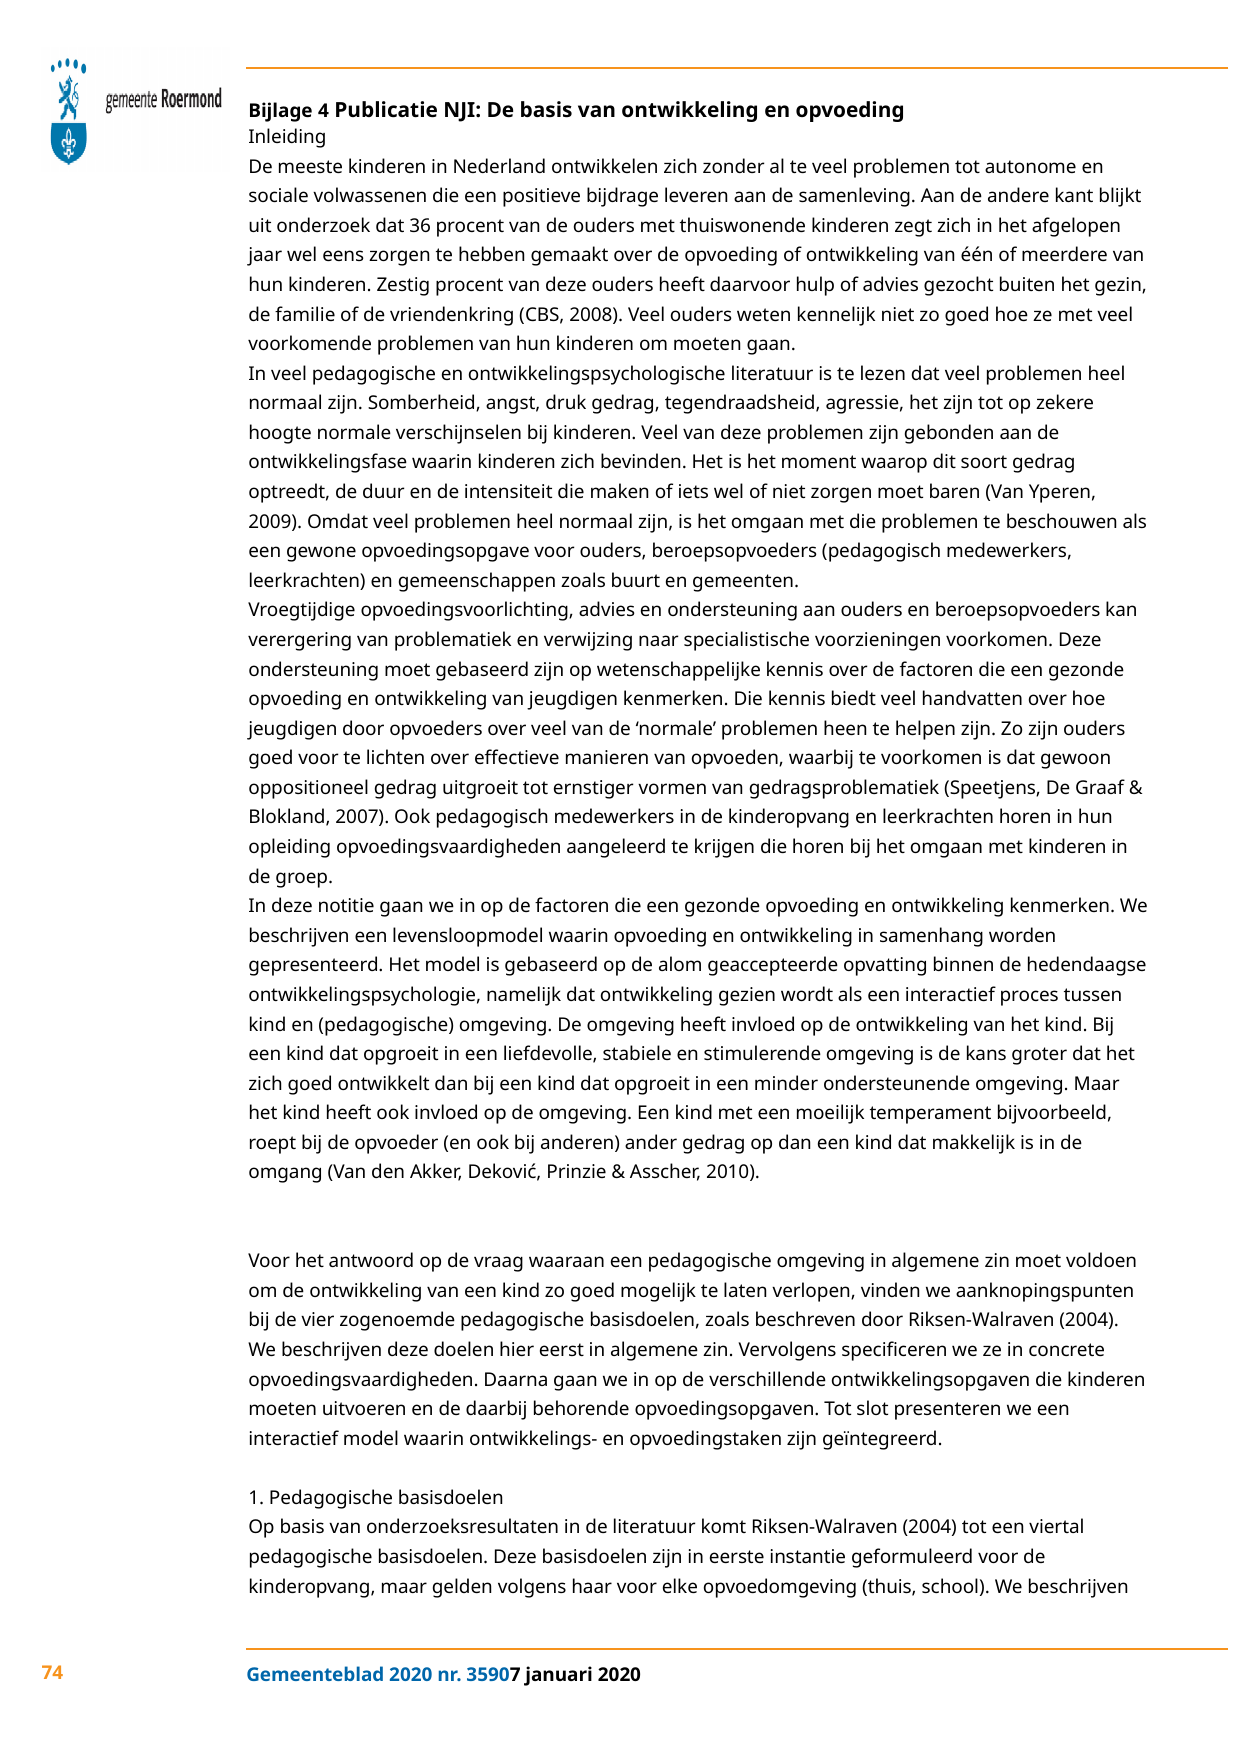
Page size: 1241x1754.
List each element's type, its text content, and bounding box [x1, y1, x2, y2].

picture [41, 47, 231, 172]
text Bijlage 4 Publicatie NJI: De basis van ontwikkeling en opvoeding [248, 95, 1152, 123]
text De meeste kinderen in Nederland ontwikkelen zich zonder al te veel problemen tot autonome en sociale volwassenen die een positieve bijdrage leveren aan de samenleving. Aan de andere kant blijkt uit onderzoek dat 36 procent van de ouders met thuiswonende kinderen zegt zich in het afgelopen jaar wel eens zorgen te hebben gemaakt over de opvoeding of ontwikkeling van één of meerdere van hun kinderen. Zestig procent van deze ouders heeft daarvoor hulp of advies gezocht buiten het gezin, de familie of de vriendenkring (CBS, 2008). Veel ouders weten kennelijk niet zo goed hoe ze met veel voorkomende problemen van hun kinderen om moeten gaan. [248, 153, 1152, 356]
text Op basis van onderzoeksresultaten in de literatuur komt Riksen-Walraven (2004) tot een viertal pedagogische basisdoelen. Deze basisdoelen zijn in eerste instantie geformuleerd voor de kinderopvang, maar gelden volgens haar voor elke opvoedomgeving (thuis, school). We beschrijven [248, 1514, 1152, 1599]
text In veel pedagogische en ontwikkelingspsychologische literatuur is te lezen dat veel problemen heel normaal zijn. Somberheid, angst, druk gedrag, tegendraadsheid, agressie, het zijn tot op zekere hoogte normale verschijnselen bij kinderen. Veel van deze problemen zijn gebonden aan de ontwikkelingsfase waarin kinderen zich bevinden. Het is het moment waarop dit soort gedrag optreedt, de duur en de intensiteit die maken of iets wel of niet zorgen moet baren (Van Yperen, 2009). Omdat veel problemen heel normaal zijn, is het omgaan met die problemen te beschouwen als een gewone opvoedingsopgave voor ouders, beroepsopvoeders (pedagogisch medewerkers, leerkrachten) en gemeenschappen zoals buurt en gemeenten. [248, 360, 1152, 593]
text Vroegtijdige opvoedingsvoorlichting, advies en ondersteuning aan ouders en beroepsopvoeders kan verergering van problematiek en verwijzing naar specialistische voorzieningen voorkomen. Deze ondersteuning moet gebaseerd zijn op wetenschappelijke kennis over de factoren die een gezonde opvoeding en ontwikkeling van jeugdigen kenmerken. Die kennis biedt veel handvatten over hoe jeugdigen door opvoeders over veel van de ‘normale’ problemen heen te helpen zijn. Zo zijn ouders goed voor te lichten over effectieve manieren van opvoeden, waarbij te voorkomen is dat gewoon oppositioneel gedrag uitgroeit tot ernstiger vormen van gedragsproblematiek (Speetjens, De Graaf & Blokland, 2007). Ook pedagogisch medewerkers in de kinderopvang en leerkrachten horen in hun opleiding opvoedingsvaardigheden aangeleerd te krijgen die horen bij het omgaan met kinderen in de groep. [248, 597, 1152, 889]
text In deze notitie gaan we in op de factoren die een gezonde opvoeding en ontwikkeling kenmerken. We beschrijven een levensloopmodel waarin opvoeding en ontwikkeling in samenhang worden gepresenteerd. Het model is gebaseerd op de alom geaccepteerde opvatting binnen de hedendaagse ontwikkelingspsychologie, namelijk dat ontwikkeling gezien wordt als een interactief proces tussen kind en (pedagogische) omgeving. De omgeving heeft invloed op de ontwikkeling van het kind. Bij een kind dat opgroeit in een liefdevolle, stabiele en stimulerende omgeving is de kans groter dat het zich goed ontwikkelt dan bij een kind dat opgroeit in een minder ondersteunende omgeving. Maar het kind heeft ook invloed op de omgeving. Een kind met een moeilijk temperament bijvoorbeeld, roept bij de opvoeder (en ook bij anderen) ander gedrag op dan een kind dat makkelijk is in de omgang (Van den Akker, Deković, Prinzie & Asscher, 2010). [248, 892, 1152, 1184]
text Inleiding [248, 123, 1152, 149]
text Voor het antwoord op de vraag waaraan een pedagogische omgeving in algemene zin moet voldoen om de ontwikkeling van een kind zo goed mogelijk te laten verlopen, vinden we aanknopingspunten bij de vier zogenoemde pedagogische basisdoelen, zoals beschreven door Riksen-Walraven (2004). We beschrijven deze doelen hier eerst in algemene zin. Vervolgens specificeren we ze in concrete opvoedingsvaardigheden. Daarna gaan we in op de verschillende ontwikkelingsopgaven die kinderen moeten uitvoeren en de daarbij behorende opvoedingsopgaven. Tot slot presenteren we een interactief model waarin ontwikkelings- en opvoedingstaken zijn geïntegreerd. [248, 1247, 1152, 1451]
text 1. Pedagogische basisdoelen [248, 1484, 1152, 1510]
